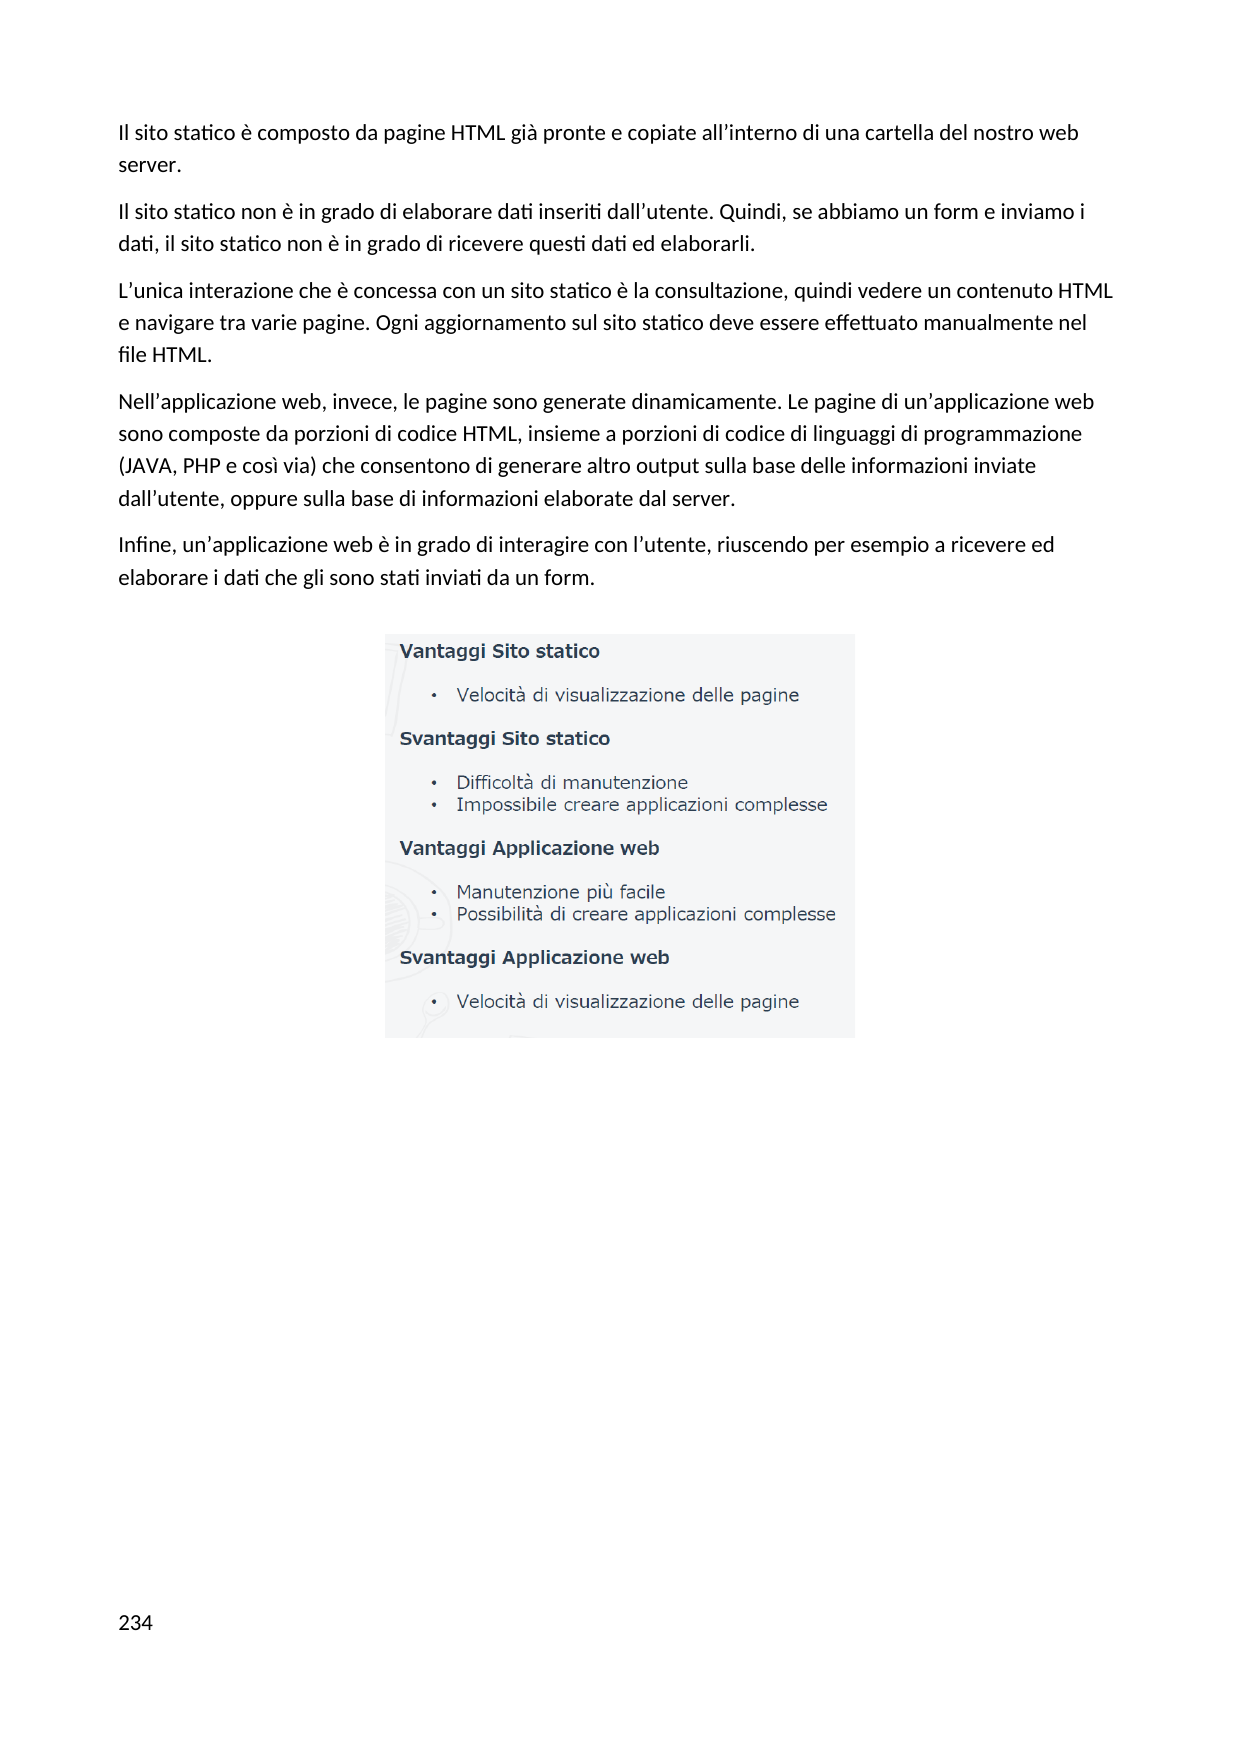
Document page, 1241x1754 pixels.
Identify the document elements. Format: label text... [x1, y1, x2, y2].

text Nell’applicazione web, invece, le pagine sono generate dinamicamente. Le pagine di un’applicazione web sono composte da porzioni di codice HTML, insieme a porzioni di codice di linguaggi di programmazione (JAVA, PHP e così via) che consentono di generare altro output sulla base delle informazioni inviate dall’utente, oppure sulla base di informazioni elaborate dal server. [118, 387, 1122, 512]
text Il sito statico non è in grado di elaborare dati inseriti dall’utente. Quindi, se abbiamo un form e inviamo i dati, il sito statico non è in grado di ricevere questi dati ed elaborarli. [118, 197, 1122, 257]
text L’unica interazione che è concessa con un sito statico è la consultazione, quindi vedere un contenuto HTML e navigare tra varie pagine. Ogni aggiornamento sul sito statico deve essere effettuato manualmente nel file HTML. [118, 276, 1122, 368]
picture [385, 634, 855, 1038]
text Il sito statico è composto da pagine HTML già pronte e copiate all’interno di una cartella del nostro web server. [118, 118, 1122, 178]
text Infine, un’applicazione web è in grado di interagire con l’utente, riuscendo per esempio a ricevere ed elaborare i dati che gli sono stati inviati da un form. [118, 531, 1122, 591]
